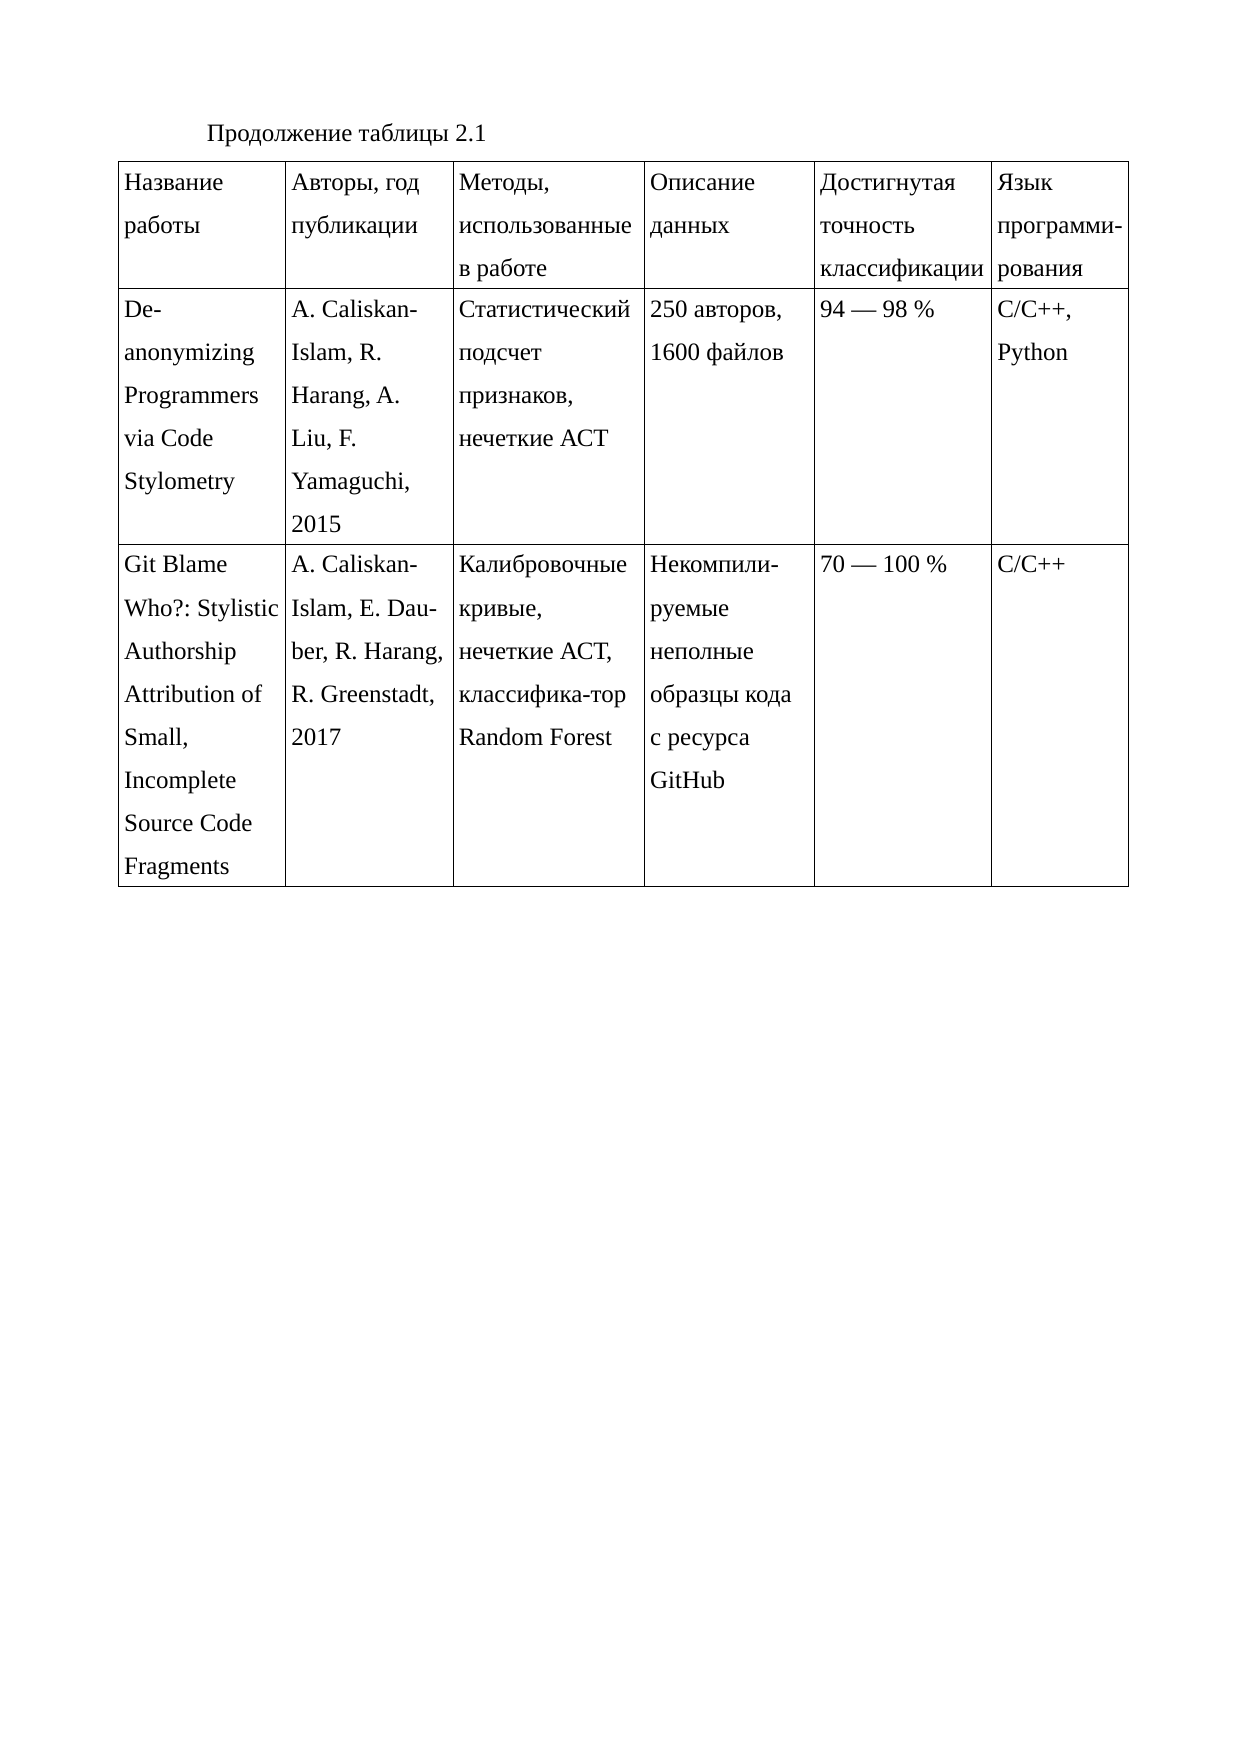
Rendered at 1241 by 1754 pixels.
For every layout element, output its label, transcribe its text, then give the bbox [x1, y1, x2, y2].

table_cell 250 авторов, 1600 файлов [645, 289, 814, 544]
text Продолжение таблицы 2.1 [118, 118, 1122, 147]
table_header Авторы, год публикации [286, 162, 453, 288]
table_header Описание данных [645, 162, 814, 288]
table_cell A. Caliskan-Islam, R. Harang, A. Liu, F. Yamaguchi, 2015 [286, 289, 453, 544]
table_cell Калибровочные кривые, нечеткие АСТ, классифика-тор Random Forest [454, 545, 644, 886]
table_cell A. Caliskan-Islam, E. Dau-ber, R. Harang, R. Greenstadt, 2017 [286, 545, 453, 886]
table_header Достигнутая точность классификации [815, 162, 991, 288]
table_cell De-anonymizing Programmers via Code Stylometry [119, 289, 285, 544]
table_header Методы, использованные в работе [454, 162, 644, 288]
table_cell 70 — 100 % [815, 545, 991, 886]
table_cell C/C++ [992, 545, 1128, 886]
table_cell 94 — 98 % [815, 289, 991, 544]
table_header Название работы [119, 162, 285, 288]
table_header Язык программи-рования [992, 162, 1128, 288]
table_cell Статистический подсчет признаков, нечеткие АСТ [454, 289, 644, 544]
table_cell C/C++, Python [992, 289, 1128, 544]
table_cell Git Blame Who?: Stylistic Authorship Attribution of Small, Incomplete Source Code Fragments [119, 545, 285, 886]
table_cell Некомпили-руемые неполные образцы кода с ресурса GitHub [645, 545, 814, 886]
